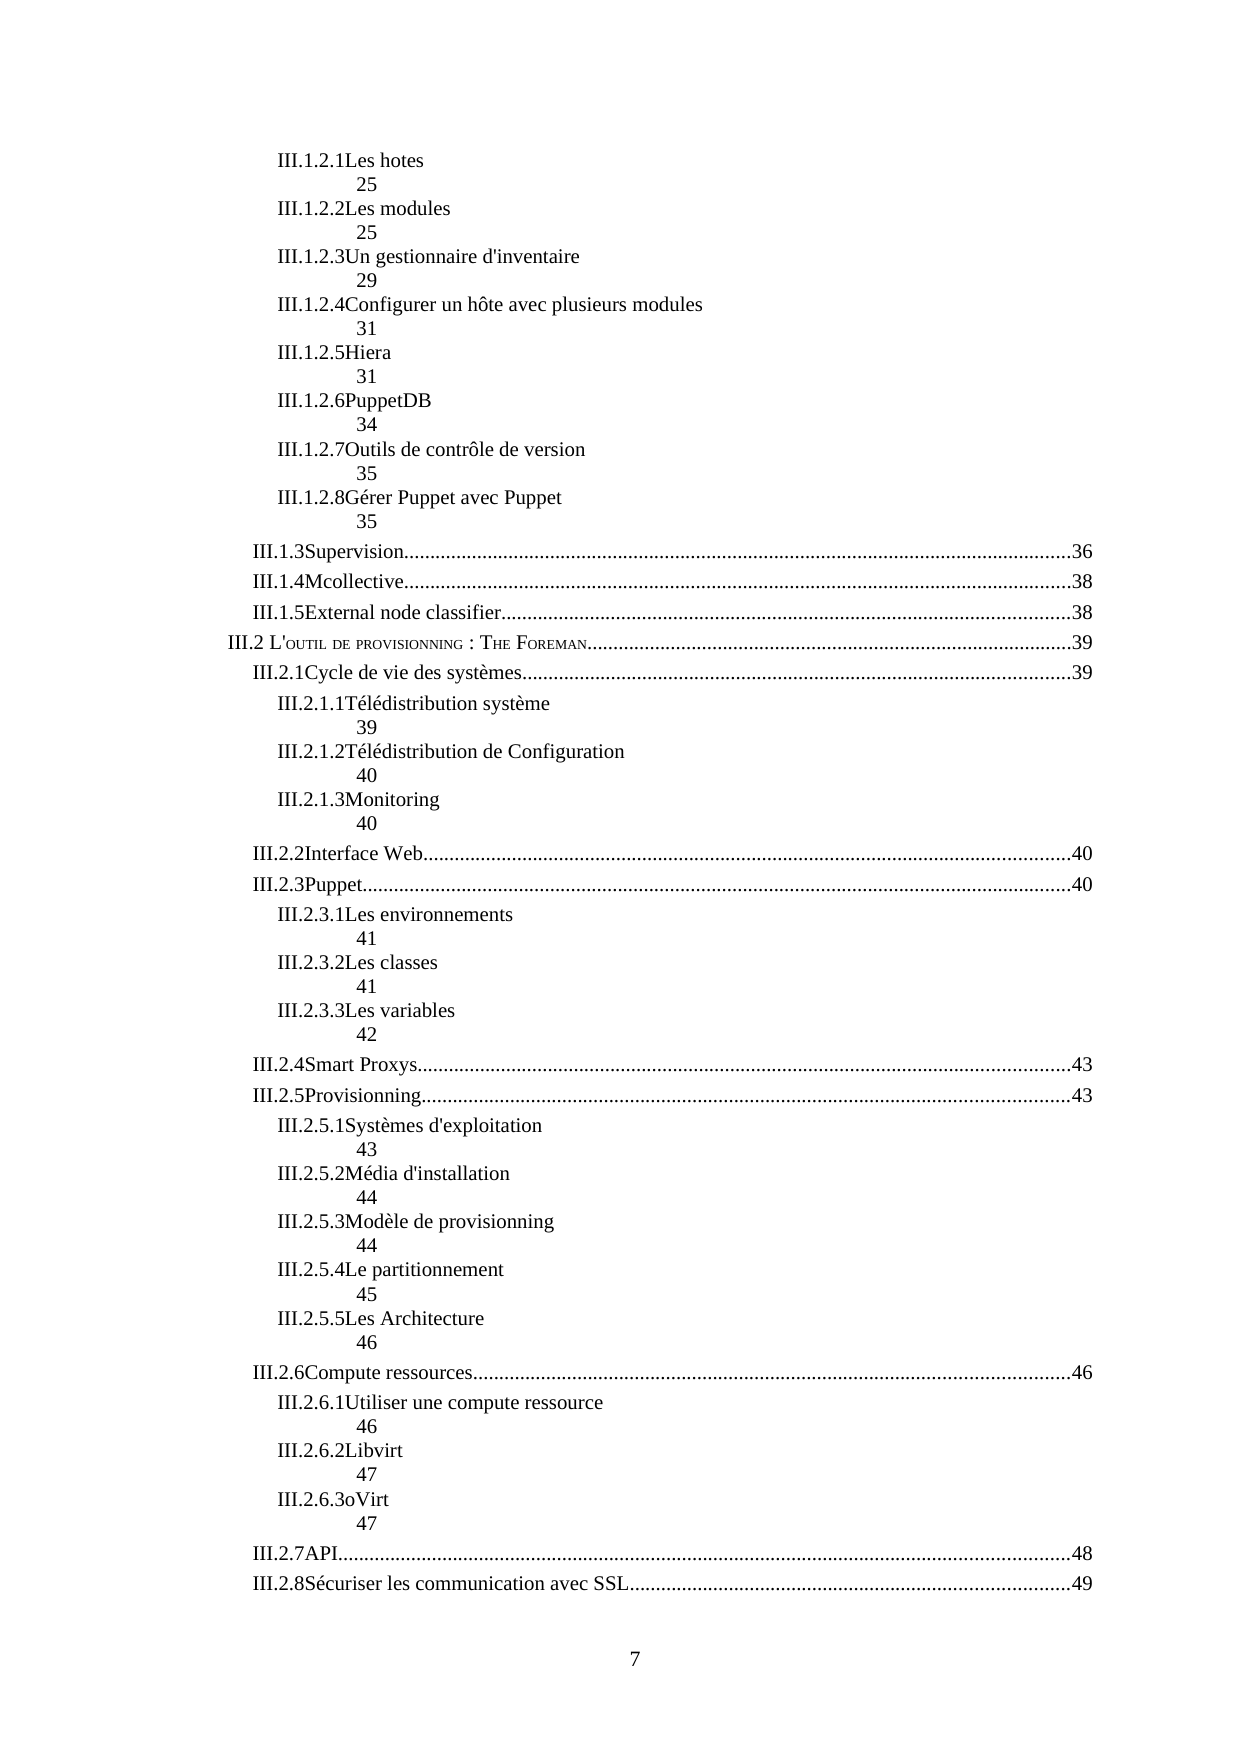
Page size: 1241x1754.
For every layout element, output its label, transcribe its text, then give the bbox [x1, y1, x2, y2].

text III.2.8Sécuriser les communication avec SSL 49 [252, 1571, 1092, 1595]
text III.2.7API 48 [252, 1541, 1092, 1565]
text III.1.2.4Configurer un hôte avec plusieurs modules 31 [277, 292, 1092, 340]
text III.2.2Interface Web 40 [252, 841, 1092, 865]
text III.1.4Mcollective 38 [252, 569, 1092, 593]
text III.2.5.3Modèle de provisionning 44 [277, 1209, 1092, 1257]
text III.1.3Supervision 36 [252, 539, 1092, 563]
text III.2.3.2Les classes 41 [277, 950, 1092, 998]
text III.2.5.1Systèmes d'exploitation 43 [277, 1113, 1092, 1161]
text III.2.5.2Média d'installation 44 [277, 1161, 1092, 1209]
text III.2.6Compute ressources 46 [252, 1360, 1092, 1384]
text III.1.2.5Hiera 31 [277, 340, 1092, 388]
text III.1.2.8Gérer Puppet avec Puppet 35 [277, 484, 1092, 533]
text III.1.2.6PuppetDB 34 [277, 388, 1092, 436]
text III.2.1.1Télédistribution système 39 [277, 691, 1092, 739]
text III.2.4Smart Proxys 43 [252, 1052, 1092, 1076]
text III.2.5.5Les Architecture 46 [277, 1306, 1092, 1354]
text III.1.2.1Les hotes 25 [277, 148, 1092, 196]
text III.2.1Cycle de vie des systèmes 39 [252, 660, 1092, 684]
text III.2.5.4Le partitionnement 45 [277, 1257, 1092, 1306]
text III.2.5Provisionning 43 [252, 1083, 1092, 1107]
text III.1.2.7Outils de contrôle de version 35 [277, 436, 1092, 484]
text III.2.6.3oVirt 47 [277, 1486, 1092, 1534]
text III.2 L'outil de provisionning : The Foreman 39 [227, 630, 1092, 654]
text III.2.6.2Libvirt 47 [277, 1438, 1092, 1486]
text III.2.3Puppet 40 [252, 871, 1092, 896]
text III.1.2.3Un gestionnaire d'inventaire 29 [277, 244, 1092, 292]
text III.2.3.3Les variables 42 [277, 998, 1092, 1046]
text III.2.1.2Télédistribution de Configuration 40 [277, 739, 1092, 787]
text III.1.2.2Les modules 25 [277, 196, 1092, 244]
text III.2.1.3Monitoring 40 [277, 787, 1092, 835]
text III.1.5External node classifier 38 [252, 599, 1092, 624]
text III.2.6.1Utiliser une compute ressource 46 [277, 1390, 1092, 1438]
text III.2.3.1Les environnements 41 [277, 902, 1092, 950]
